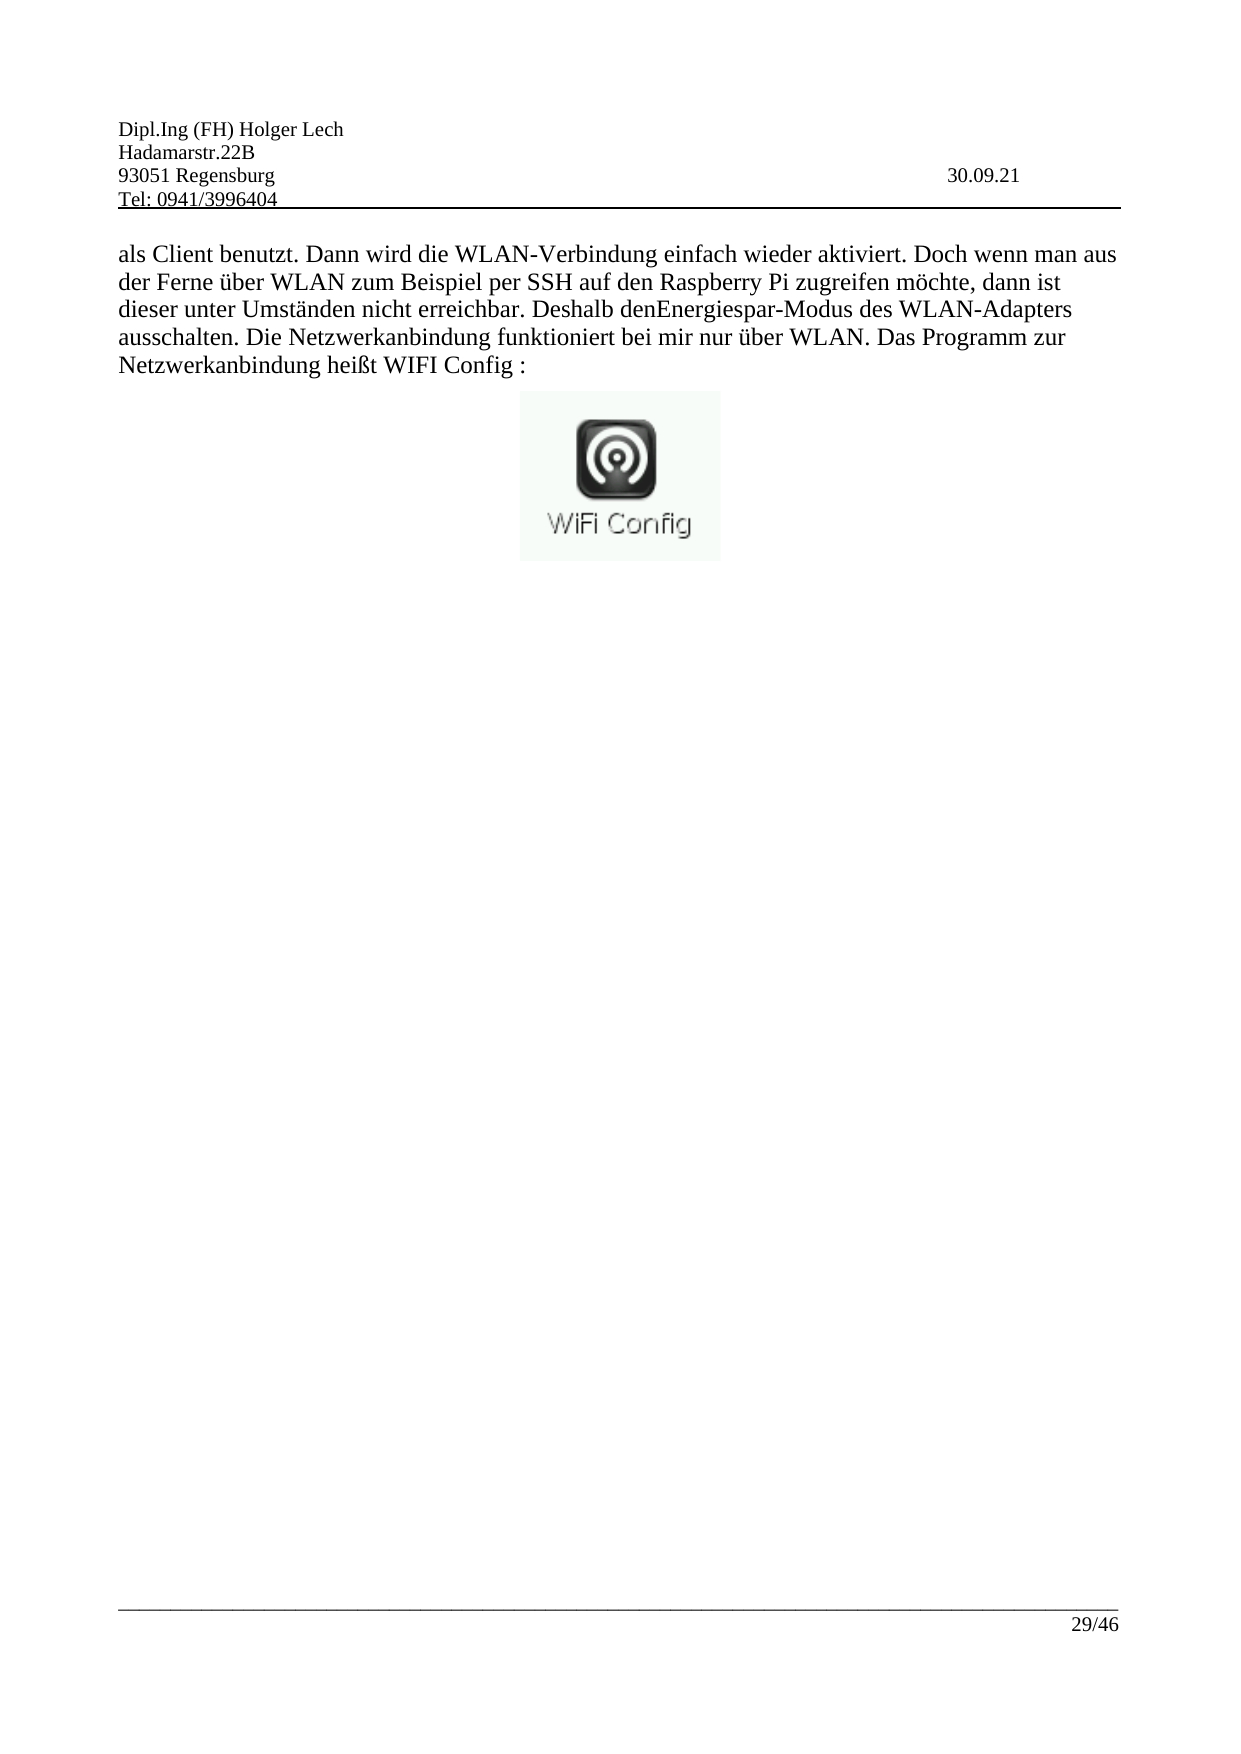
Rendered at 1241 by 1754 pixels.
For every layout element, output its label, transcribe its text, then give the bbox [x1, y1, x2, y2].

picture [519, 391, 721, 561]
text als Client benutzt. Dann wird die WLAN-Verbindung einfach wieder aktiviert. Doch wenn man aus der Ferne über WLAN zum Beispiel per SSH auf den Raspberry Pi zugreifen möchte, dann ist dieser unter Umständen nicht erreichbar. Deshalb denEnergiespar-Modus des WLAN-Adapters ausschalten. Die Netzwerkanbindung funktioniert bei mir nur über WLAN. Das Programm zur Netzwerkanbindung heißt WIFI Config : [118, 240, 1122, 379]
